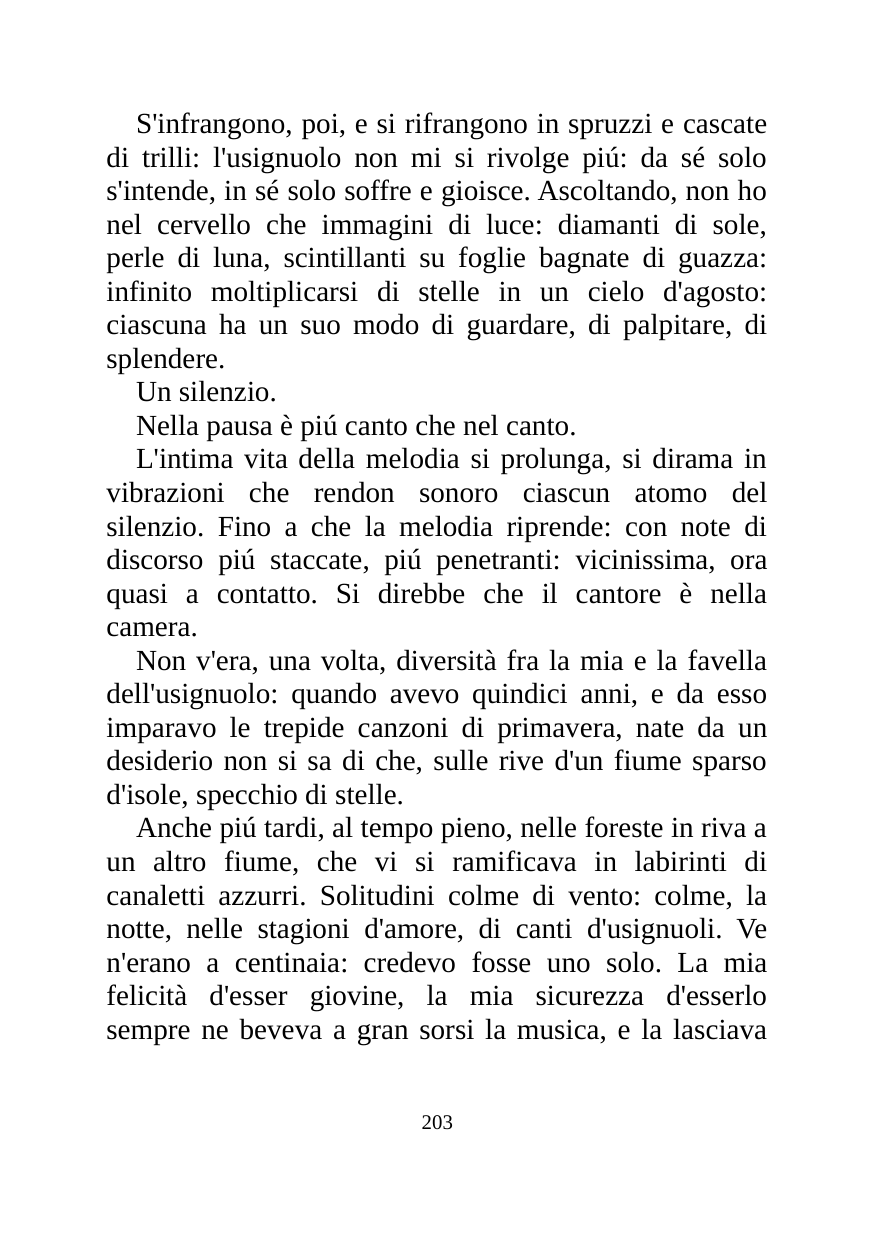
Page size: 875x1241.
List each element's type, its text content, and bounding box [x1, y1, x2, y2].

text Anche piú tardi, al tempo pieno, nelle foreste in riva a un altro fiume, che vi si ramificava in labirinti di canaletti azzurri. Solitudini colme di vento: colme, la notte, nelle stagioni d'amore, di canti d'usignuoli. Ve n'erano a centinaia: credevo fosse uno solo. La mia felicità d'esser giovine, la mia sicurezza d'esserlo sempre ne beveva a gran sorsi la musica, e la lasciava [106, 811, 768, 1045]
text L'intima vita della melodia si prolunga, si dirama in vibrazioni che rendon sonoro ciascun atomo del silenzio. Fino a che la melodia riprende: con note di discorso piú staccate, piú penetranti: vicinissima, ora quasi a contatto. Si direbbe che il cantore è nella camera. [106, 442, 768, 643]
text Nella pausa è piú canto che nel canto. [106, 408, 768, 442]
text S'infrangono, poi, e si rifrangono in spruzzi e cascate di trilli: l'usignuolo non mi si rivolge piú: da sé solo s'intende, in sé solo soffre e gioisce. Ascoltando, non ho nel cervello che immagini di luce: diamanti di sole, perle di luna, scintillanti su foglie bagnate di guazza: infinito moltiplicarsi di stelle in un cielo d'agosto: ciascuna ha un suo modo di guardare, di palpitare, di splendere. [106, 106, 768, 374]
text Non v'era, una volta, diversità fra la mia e la favella dell'usignuolo: quando avevo quindici anni, e da esso imparavo le trepide canzoni di primavera, nate da un desiderio non si sa di che, sulle rive d'un fiume sparso d'isole, specchio di stelle. [106, 643, 768, 811]
text Un silenzio. [106, 374, 768, 408]
